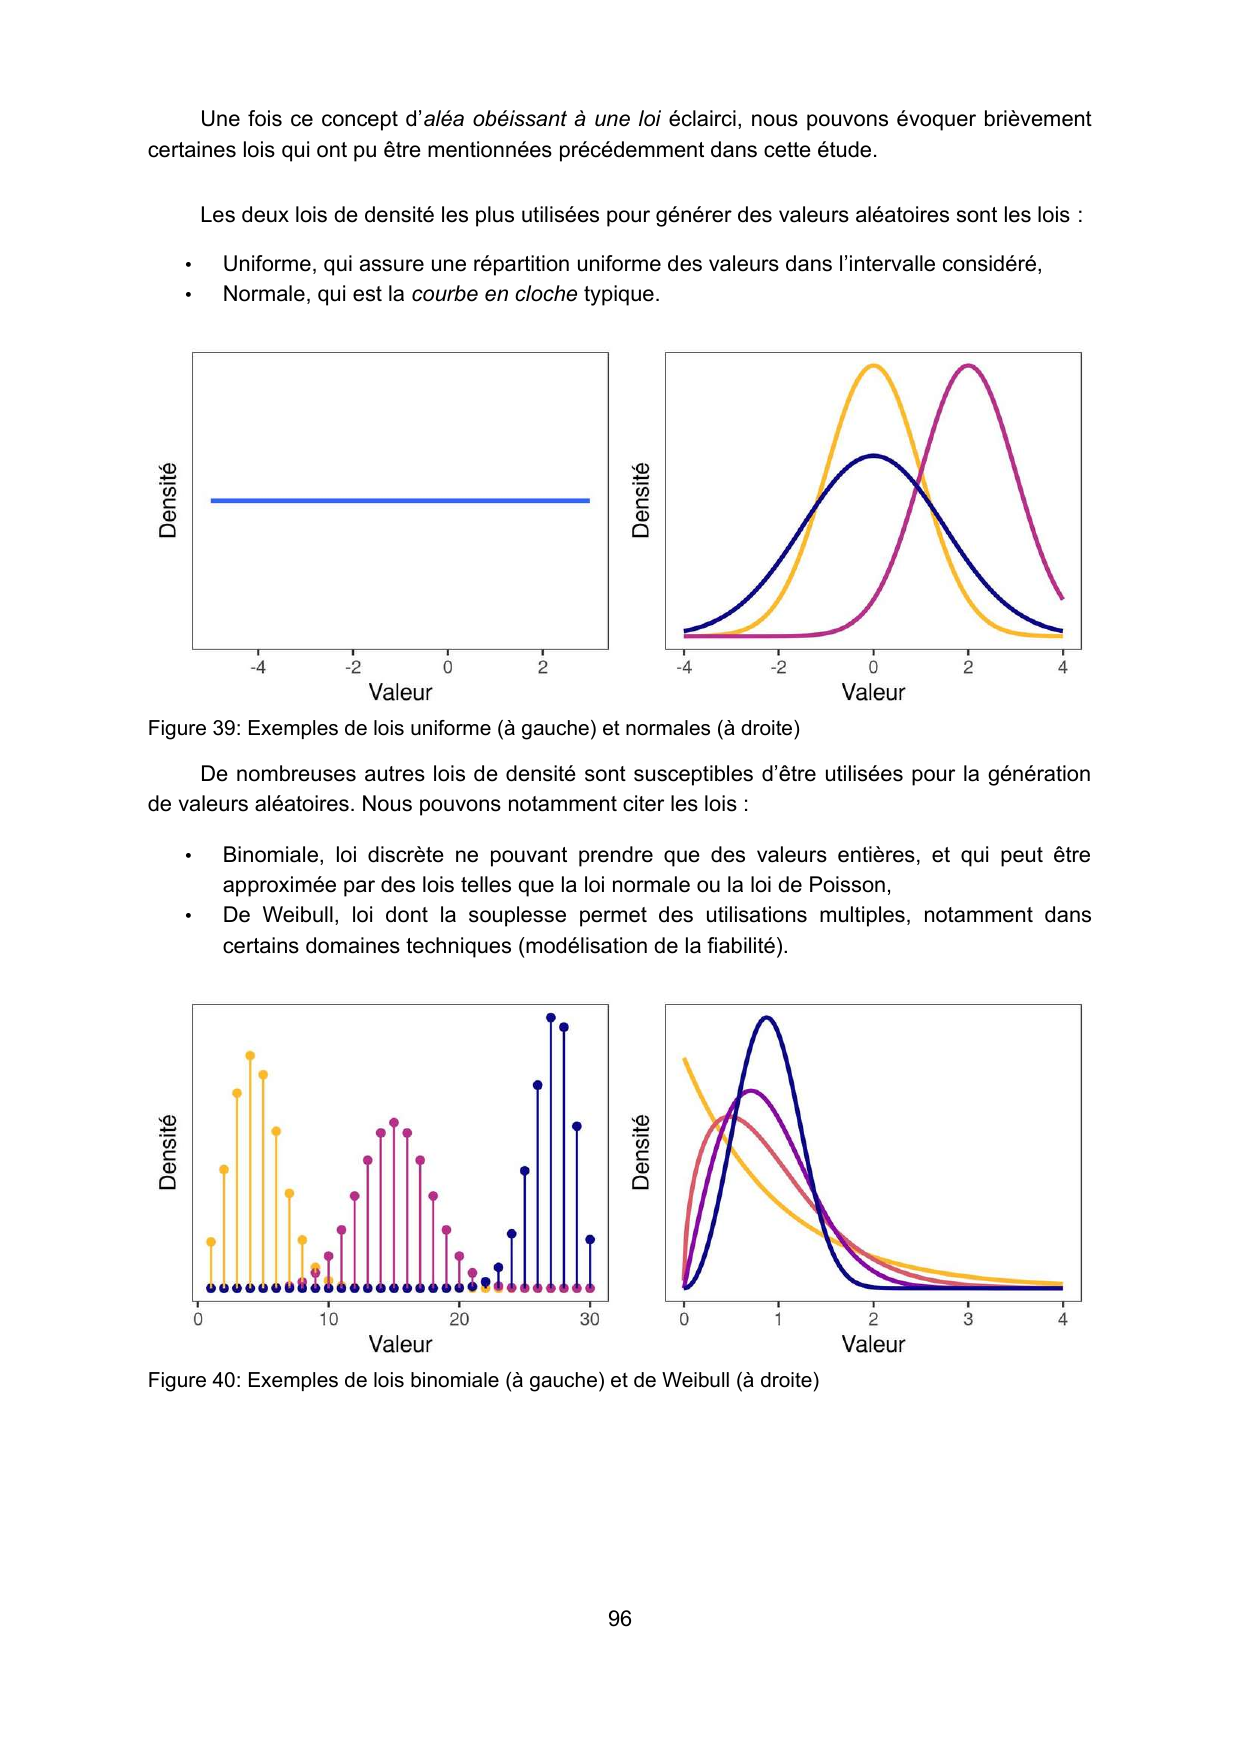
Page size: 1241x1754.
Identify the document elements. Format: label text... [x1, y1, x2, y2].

picture [147, 992, 1093, 1368]
text De nombreuses autres lois de densité sont susceptibles d’être utilisées pour la génération de valeurs aléatoires. Nous pouvons notamment citer les lois : [148, 761, 1093, 816]
text Figure 39: Exemples de lois uniforme (à gauche) et normales (à droite) [148, 716, 1093, 740]
text Figure 40: Exemples de lois binomiale (à gauche) et de Weibull (à droite) [148, 1368, 1093, 1392]
picture [147, 341, 1093, 716]
list Binomiale, loi discrète ne pouvant prendre que des valeurs entières, et qui peut être approximée par des lois telles que la loi normale ou la loi de Poisson, [185, 842, 1093, 897]
list De Weibull, loi dont la souplesse permet des utilisations multiples, notamment dans certains domaines techniques (modélisation de la fiabilité). [185, 902, 1093, 958]
text Les deux lois de densité les plus utilisées pour générer des valeurs aléatoires sont les lois : [148, 202, 1093, 228]
list Normale, qui est la courbe en cloche typique. [185, 281, 1093, 306]
text Une fois ce concept d’aléa obéissant à une loi éclairci, nous pouvons évoquer brièvement certaines lois qui ont pu être mentionnées précédemment dans cette étude. [148, 106, 1093, 162]
list Uniforme, qui assure une répartition uniforme des valeurs dans l’intervalle considéré, [185, 250, 1093, 276]
